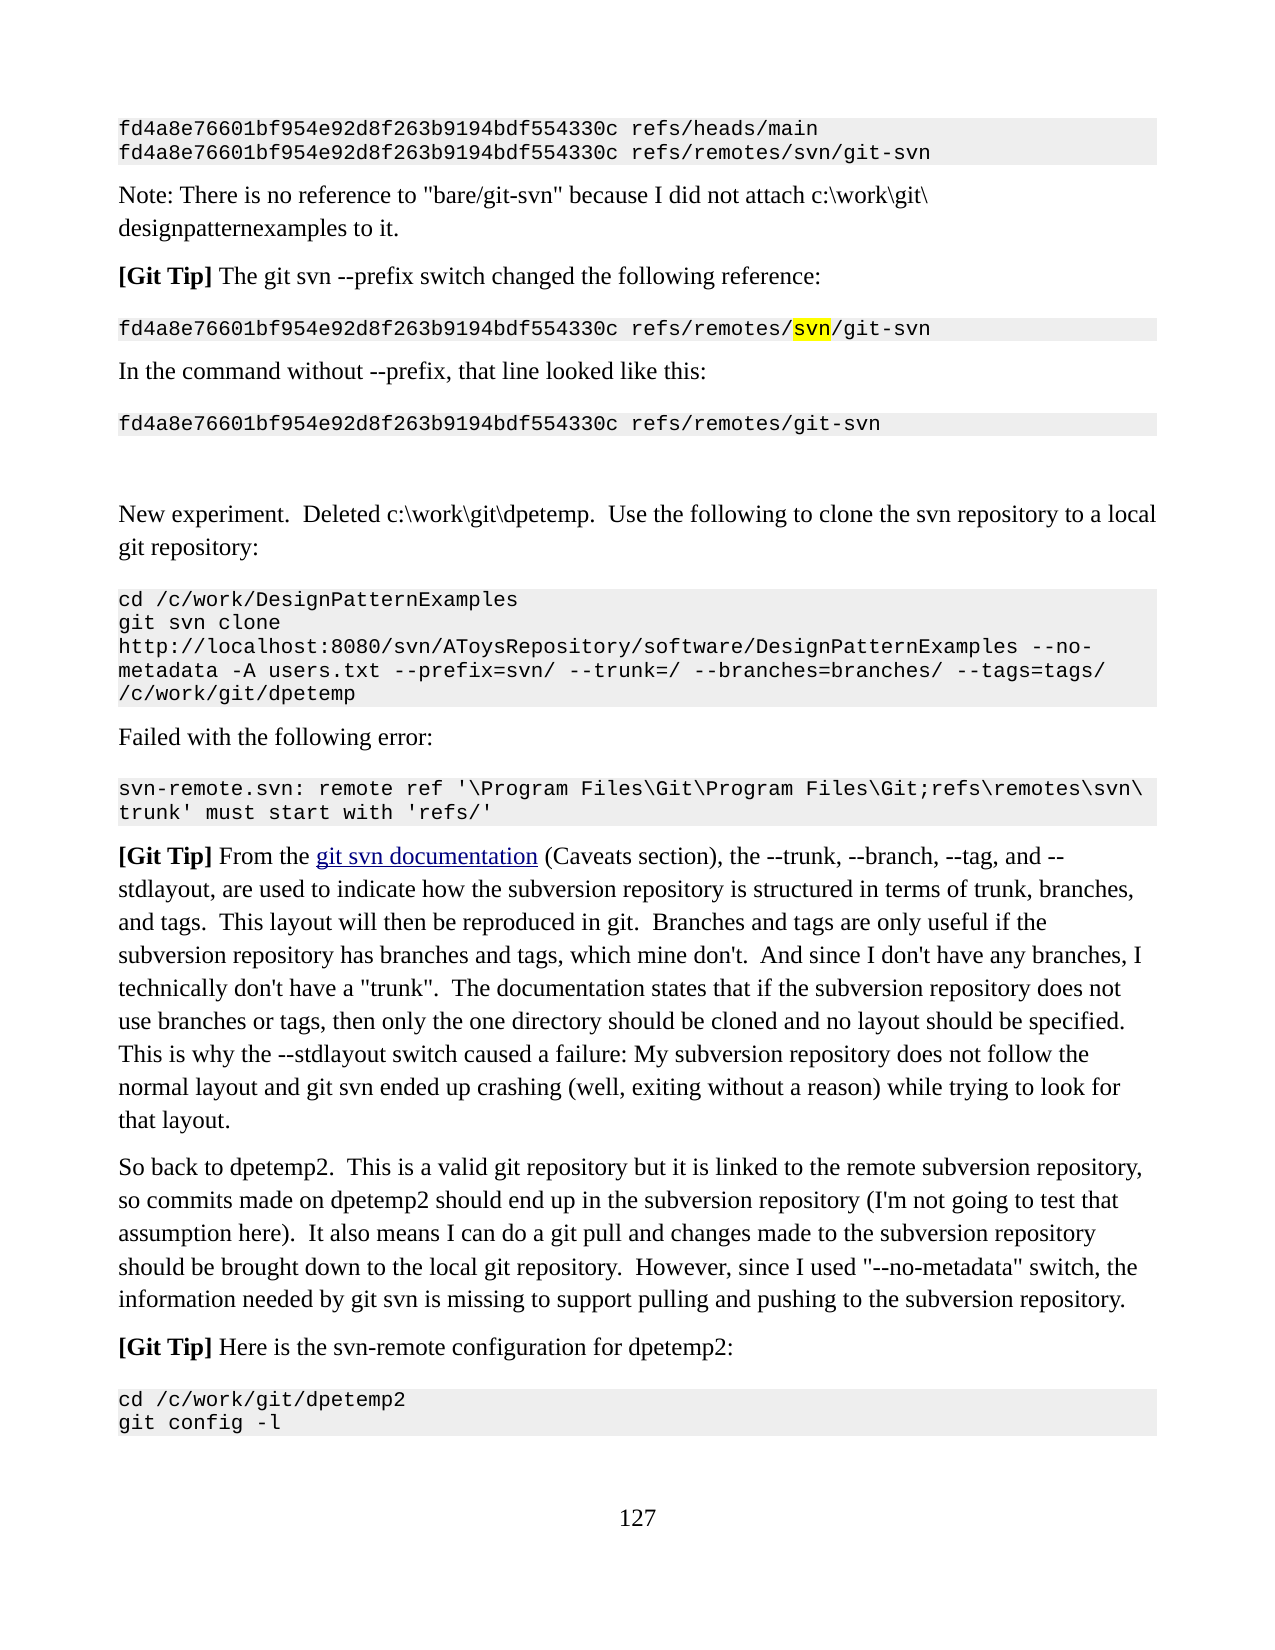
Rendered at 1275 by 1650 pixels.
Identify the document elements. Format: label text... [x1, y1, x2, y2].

text [Git Tip] Here is the svn-remote configuration for dpetemp2: [118, 1332, 1157, 1361]
text fd4a8e76601bf954e92d8f263b9194bdf554330c refs/remotes/git-svn [118, 413, 1157, 436]
text git config -l [118, 1412, 1157, 1436]
text cd /c/work/git/dpetemp2 [118, 1389, 1157, 1412]
text fd4a8e76601bf954e92d8f263b9194bdf554330c refs/remotes/svn/git-svn [118, 142, 1157, 165]
text Failed with the following error: [118, 722, 1157, 751]
text fd4a8e76601bf954e92d8f263b9194bdf554330c refs/heads/main [118, 118, 1157, 142]
text [Git Tip] From the git svn documentation (Caveats section), the --trunk, --branch, --tag, and --stdlayout, are used to indicate how the subversion repository is structured in terms of trunk, branches, and tags. This layout will then be reproduced in git. Branches and tags are only useful if the subversion repository has branches and tags, which mine don't. And since I don't have any branches, I technically don't have a "trunk". The documentation states that if the subversion repository does not use branches or tags, then only the one directory should be cloned and no layout should be specified. This is why the --stdlayout switch caused a failure: My subversion repository does not follow the normal layout and git svn ended up crashing (well, exiting without a reason) while trying to look for that layout. [118, 841, 1157, 1134]
text svn-remote.svn: remote ref '\Program Files\Git\Program Files\Git;refs\remotes\svn\trunk' must start with 'refs/' [118, 778, 1157, 826]
text Note: There is no reference to "bare/git-svn" because I did not attach c:\work\git\designpatternexamples to it. [118, 180, 1157, 242]
text fd4a8e76601bf954e92d8f263b9194bdf554330c refs/remotes/svn/git-svn [118, 318, 1157, 341]
text So back to dpetemp2. This is a valid git repository but it is linked to the remote subversion repository, so commits made on dpetemp2 should end up in the subversion repository (I'm not going to test that assumption here). It also means I can do a git pull and changes made to the subversion repository should be brought down to the local git repository. However, since I used "--no-metadata" switch, the information needed by git svn is missing to support pulling and pushing to the subversion repository. [118, 1152, 1157, 1313]
text git svn clone http://localhost:8080/svn/AToysRepository/software/DesignPatternExamples --no-metadata -A users.txt --prefix=svn/ --trunk=/ --branches=branches/ --tags=tags/ /c/work/git/dpetemp [118, 612, 1157, 707]
text In the command without --prefix, that line looked like this: [118, 356, 1157, 385]
text [Git Tip] The git svn --prefix switch changed the following reference: [118, 261, 1157, 290]
text cd /c/work/DesignPatternExamples [118, 589, 1157, 612]
text New experiment. Deleted c:\work\git\dpetemp. Use the following to clone the svn repository to a local git repository: [118, 499, 1157, 561]
